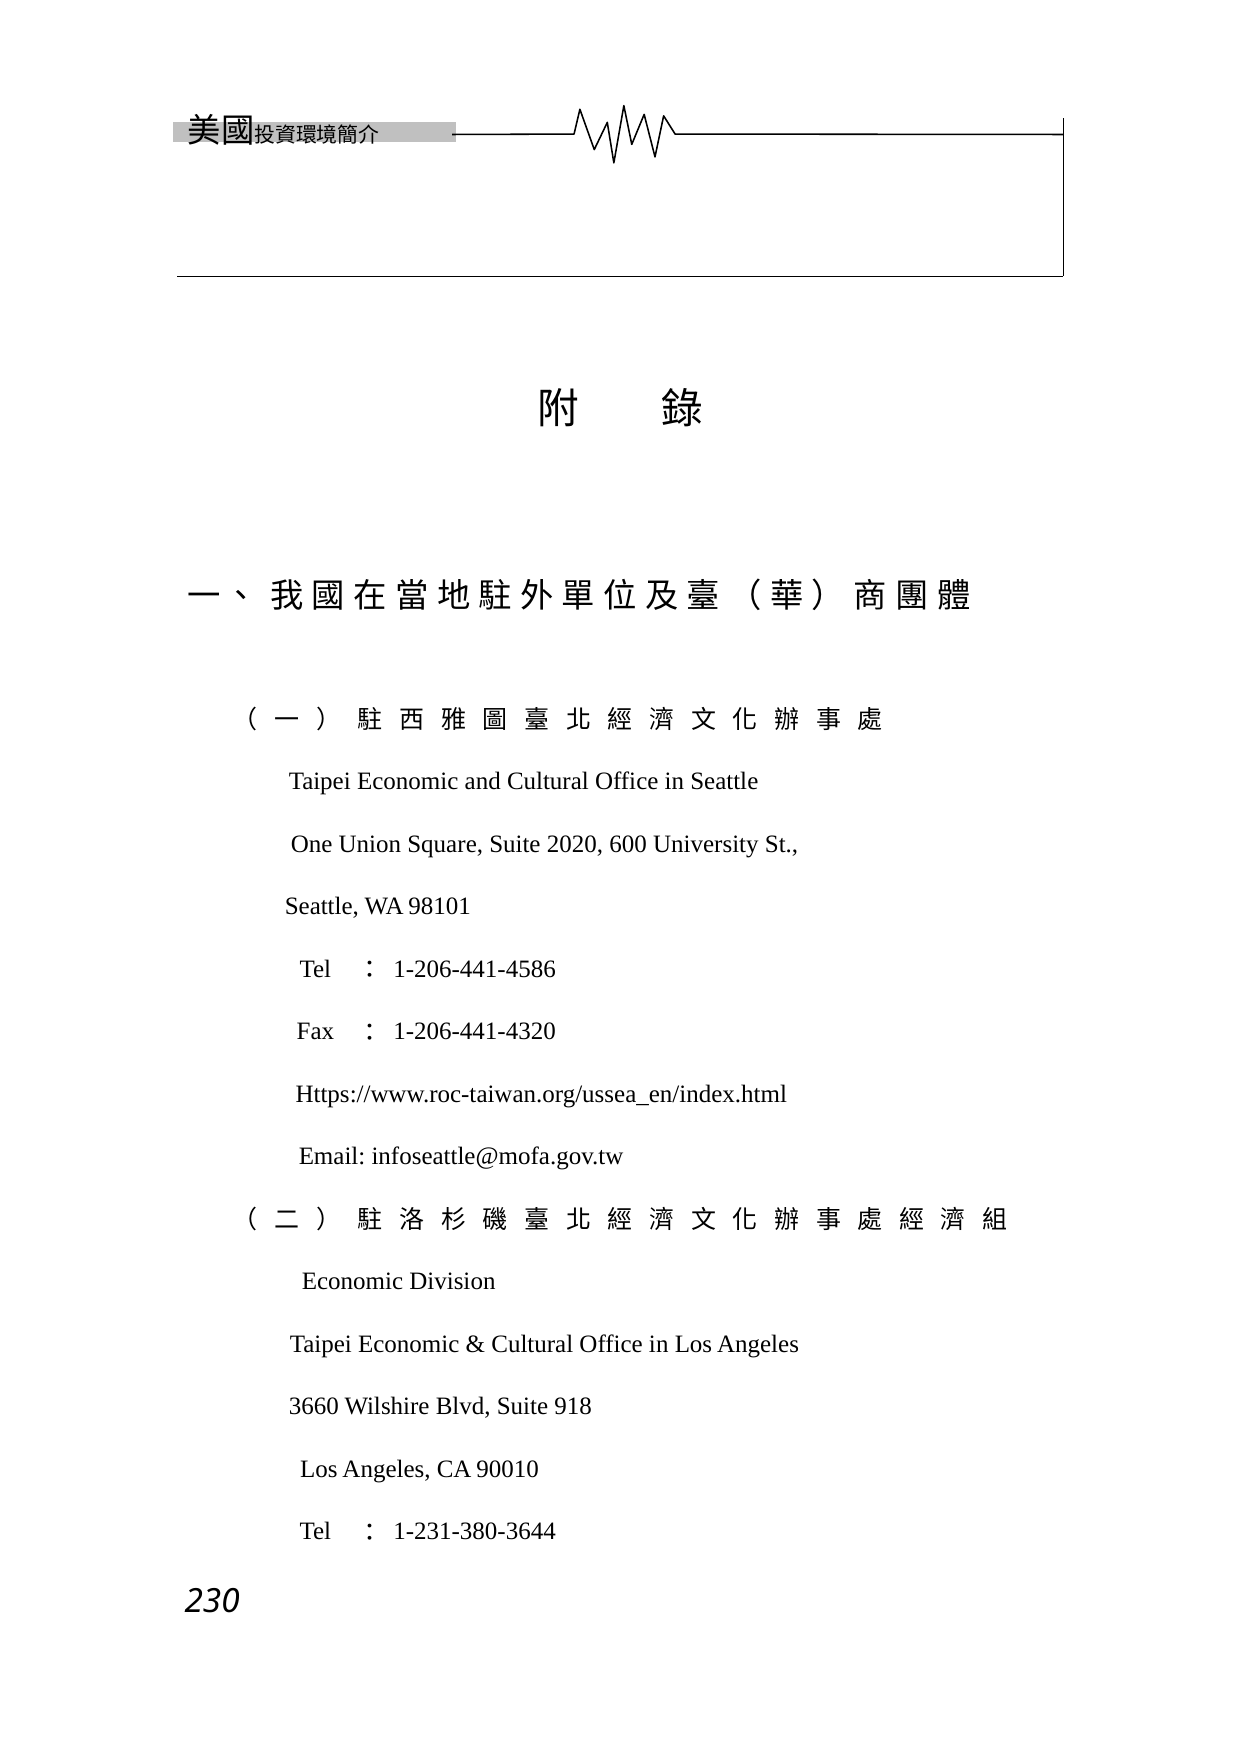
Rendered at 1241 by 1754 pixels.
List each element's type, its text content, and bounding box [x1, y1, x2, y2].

text Economic Division [207, 1239, 1058, 1301]
text Seattle, WA 98101 [207, 864, 1058, 926]
text Taipei Economic & Cultural Office in Los Angeles [207, 1301, 1058, 1364]
text Https://www.roc-taiwan.org/ussea_en/index.html [207, 1051, 1058, 1114]
text One Union Square, Suite 2020, 600 University St., [207, 801, 1058, 864]
text Fax：1-206-441-4320 [207, 989, 1058, 1051]
text Taipei Economic and Cultural Office in Seattle [207, 739, 1058, 801]
text Los Angeles, CA 90010 [207, 1426, 1058, 1489]
text Tel：1-206-441-4586 [207, 926, 1058, 989]
text （一）駐西雅圖臺北經濟文化辦事處 [207, 676, 1058, 739]
text 一、我國在當地駐外單位及臺（華）商團體 [183, 551, 1058, 614]
text （二）駐洛杉磯臺北經濟文化辦事處經濟組 [207, 1176, 1058, 1239]
text Email: infoseattle@mofa.gov.tw [207, 1114, 1058, 1176]
text Tel：1-231-380-3644 [207, 1489, 1058, 1551]
text 3660 Wilshire Blvd, Suite 918 [207, 1364, 1058, 1426]
text 附 錄 [183, 364, 1058, 426]
